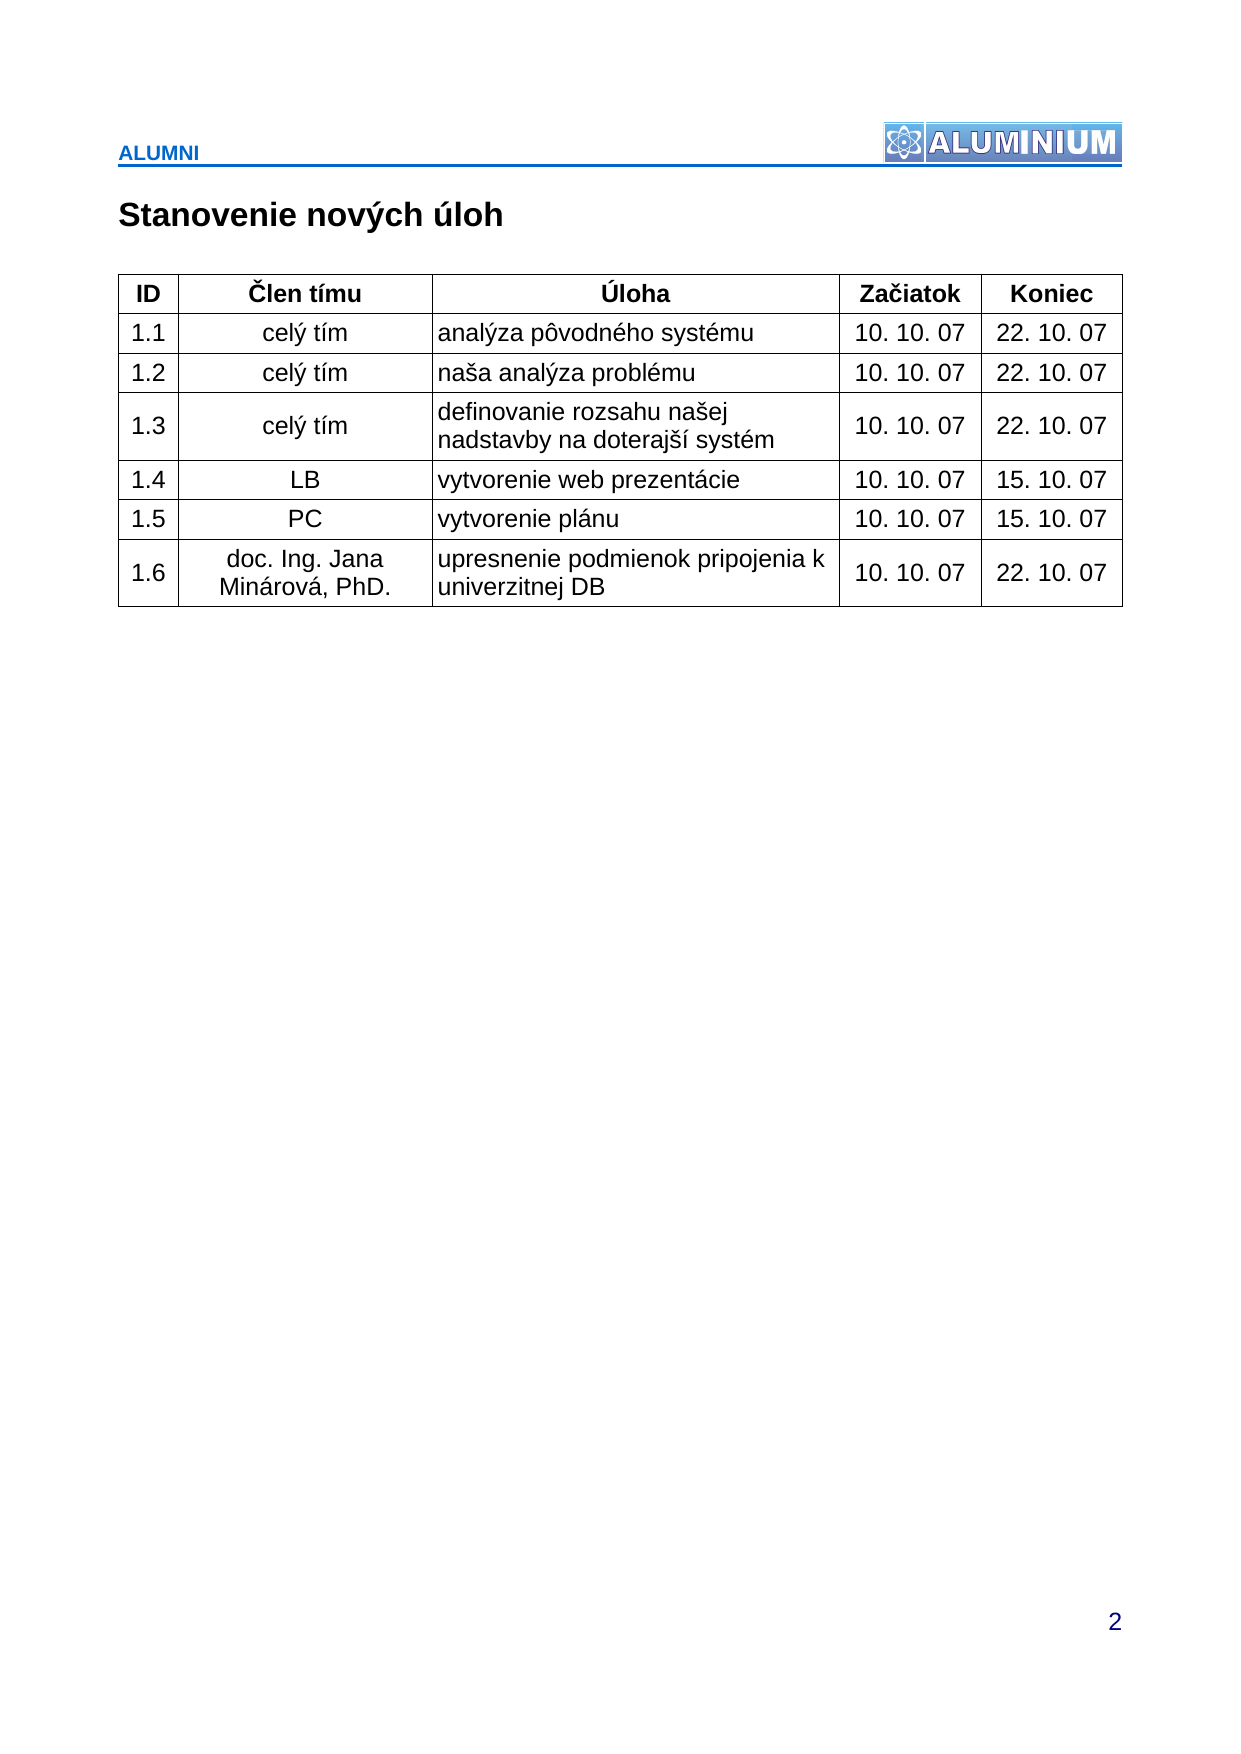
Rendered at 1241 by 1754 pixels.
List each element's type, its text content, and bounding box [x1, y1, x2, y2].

table_cell 1.2 [119, 354, 178, 392]
table_cell 10. 10. 07 [840, 540, 981, 606]
table_header Začiatok [840, 275, 981, 313]
table_cell 22. 10. 07 [982, 540, 1122, 606]
table_cell analýza pôvodného systému [433, 314, 839, 353]
table_cell 10. 10. 07 [840, 354, 981, 392]
table_cell definovanie rozsahu našej nadstavby na doterajší systém [433, 393, 839, 459]
table_cell 1.4 [119, 461, 178, 499]
subtitle Stanovenie nových úloh [118, 196, 1122, 233]
table_cell upresnenie podmienok pripojenia k univerzitnej DB [433, 540, 839, 606]
table_cell 10. 10. 07 [840, 500, 981, 538]
table_cell 22. 10. 07 [982, 393, 1122, 459]
table_cell 1.1 [119, 314, 178, 353]
table_cell 10. 10. 07 [840, 461, 981, 499]
table_cell naša analýza problému [433, 354, 839, 392]
table_cell 1.3 [119, 393, 178, 459]
table_cell PC [179, 500, 432, 538]
table_header ID [119, 275, 178, 313]
table_cell doc. Ing. Jana Minárová, PhD. [179, 540, 432, 606]
table_header Člen tímu [179, 275, 432, 313]
table_cell 22. 10. 07 [982, 354, 1122, 392]
table_cell celý tím [179, 354, 432, 392]
table_cell 22. 10. 07 [982, 314, 1122, 353]
table_cell 10. 10. 07 [840, 314, 981, 353]
table_cell celý tím [179, 393, 432, 459]
table_cell 1.5 [119, 500, 178, 538]
table_cell 10. 10. 07 [840, 393, 981, 459]
table_cell 1.6 [119, 540, 178, 606]
table_header Koniec [982, 275, 1122, 313]
table_cell 15. 10. 07 [982, 500, 1122, 538]
table_header Úloha [433, 275, 839, 313]
table_cell LB [179, 461, 432, 499]
table_cell vytvorenie plánu [433, 500, 839, 538]
table_cell 15. 10. 07 [982, 461, 1122, 499]
table_cell vytvorenie web prezentácie [433, 461, 839, 499]
table_cell celý tím [179, 314, 432, 353]
